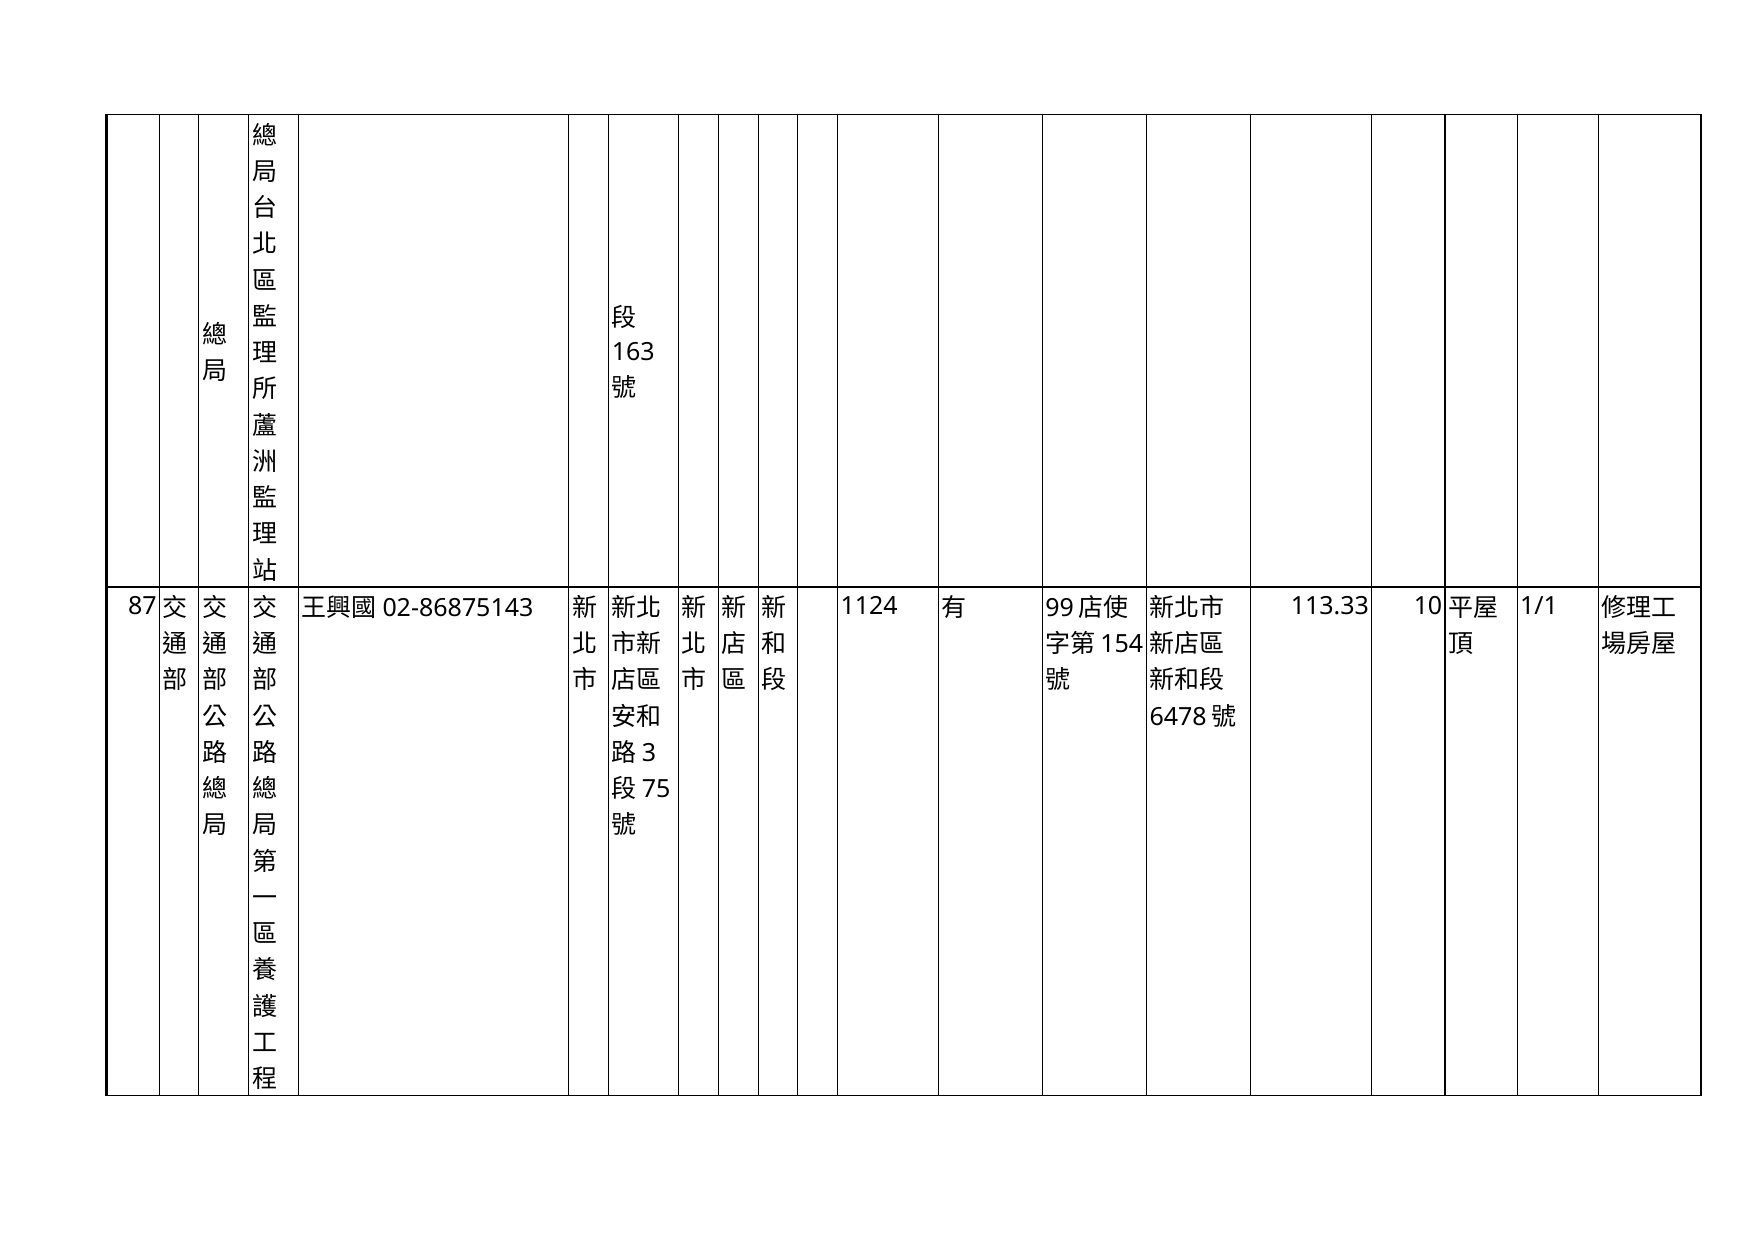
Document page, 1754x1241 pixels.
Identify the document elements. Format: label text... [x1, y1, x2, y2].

table_cell 1/1 [1518, 588, 1598, 1095]
table_cell 新北市 [569, 588, 608, 1095]
table_cell [838, 115, 938, 586]
table_cell [798, 115, 837, 586]
table_cell 交通部公路總局第一區養護工程 [249, 588, 298, 1095]
table_cell [798, 588, 837, 1095]
table_cell [759, 115, 797, 586]
table_cell 10 [1372, 588, 1444, 1095]
table_cell 有 [939, 588, 1042, 1095]
table_cell 總局 [199, 115, 248, 586]
table_cell 交通部公路總局 [199, 588, 248, 1095]
table_cell [1518, 115, 1598, 586]
table_cell 新北市新店區新和段6478號 [1147, 588, 1250, 1095]
table_cell 新北市 [679, 588, 718, 1095]
table_cell [569, 115, 608, 586]
table_cell [299, 115, 568, 586]
table_cell 99店使字第154號 [1043, 588, 1146, 1095]
table_cell [939, 115, 1042, 586]
table_cell [1147, 115, 1250, 586]
table_cell [1251, 115, 1371, 586]
table_cell 總局台北區監理所蘆洲監理站 [249, 115, 298, 586]
table_cell [1043, 115, 1146, 586]
table_cell 87 [108, 588, 159, 1095]
table_cell [108, 115, 159, 586]
table_cell [719, 115, 758, 586]
table_cell 113.33 [1251, 588, 1371, 1095]
table_cell 段163號 [609, 115, 678, 586]
table_cell [1599, 115, 1700, 586]
table_cell 新和段 [759, 588, 797, 1095]
table_cell 新北市新店區安和路3段75號 [609, 588, 678, 1095]
table_cell [160, 115, 198, 586]
table_cell 新店區 [719, 588, 758, 1095]
table_cell 修理工場房屋 [1599, 588, 1700, 1095]
table_cell [1446, 115, 1517, 586]
table_cell 1124 [838, 588, 938, 1095]
table_cell 交通部 [160, 588, 198, 1095]
table_cell [679, 115, 718, 586]
table_cell 王興國 02-86875143 [299, 588, 568, 1095]
table_cell [1372, 115, 1444, 586]
table_cell 平屋頂 [1446, 588, 1517, 1095]
